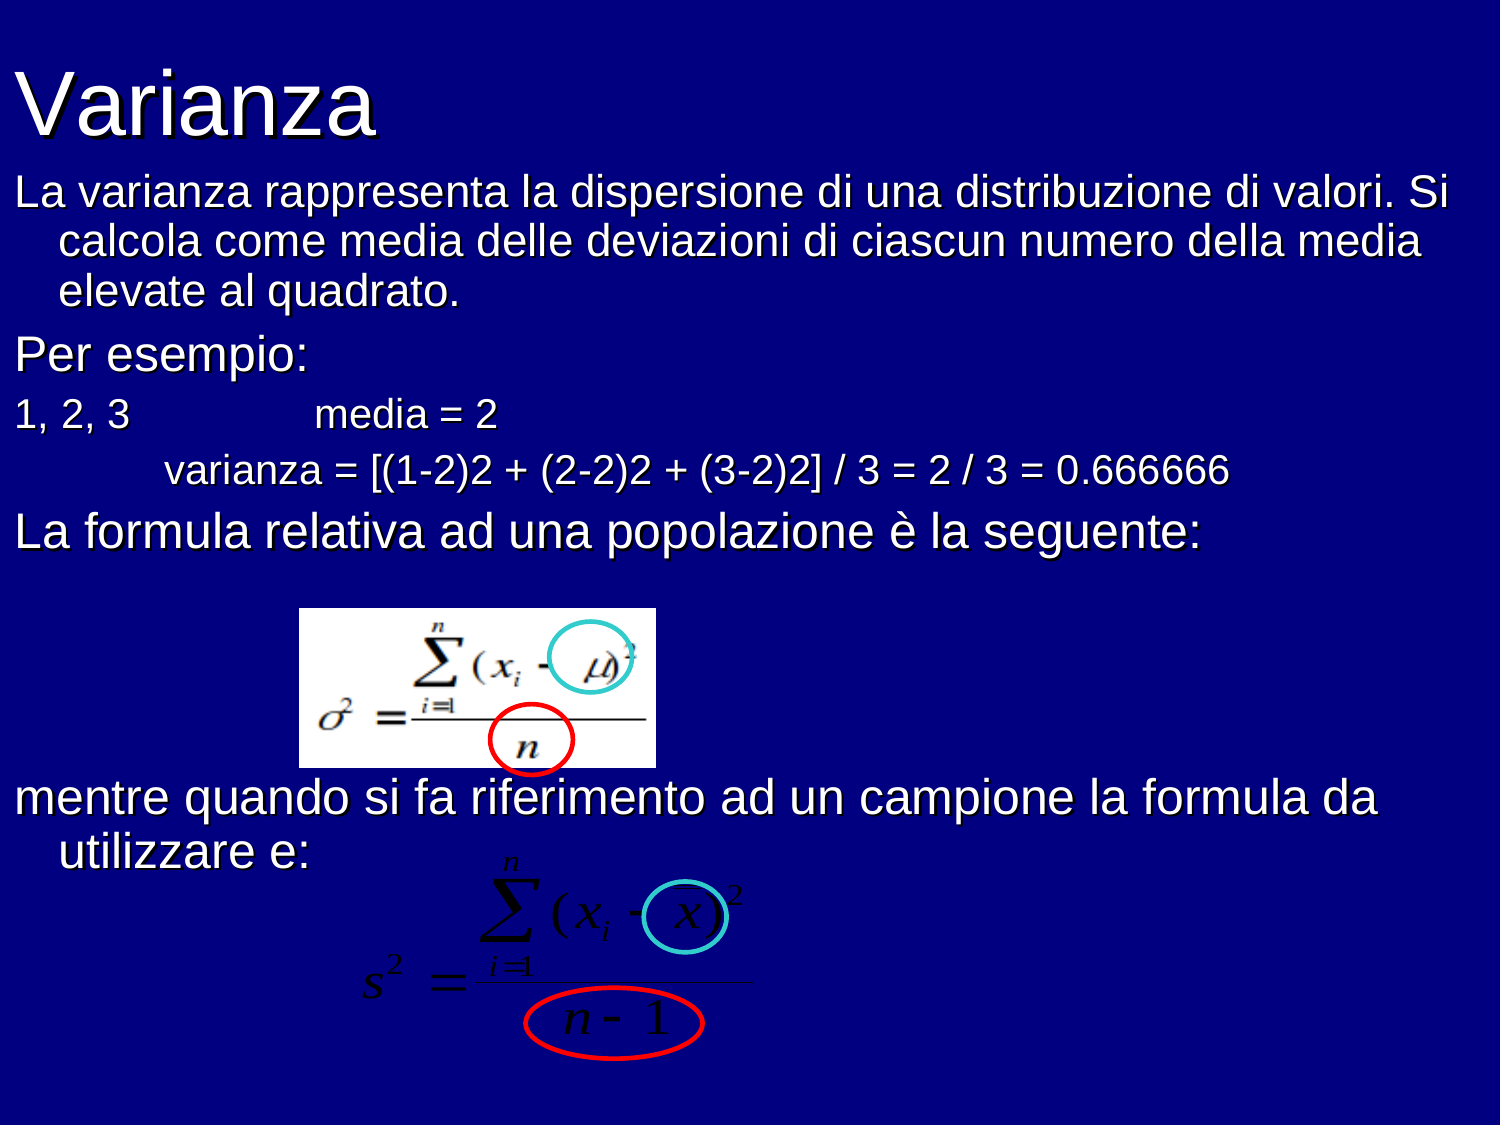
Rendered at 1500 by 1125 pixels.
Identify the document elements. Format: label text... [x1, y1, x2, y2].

text_box Varianza La varianza rappresenta la dispersione di una distribuzione di valori. Si calcola come media delle deviazioni di ciascun numero della media elevate al quadrato. Per esempio: 1, 2, 3 media = 2 varianza = [(1-2)2 + (2-2)2 + (3-2)2] / 3 = 2 / 3 = 0.666666 La formula relativa ad una popolazione è la seguente: mentre quando si fa riferimento ad un campione la formula da utilizzare e: [0, 48, 1500, 1077]
